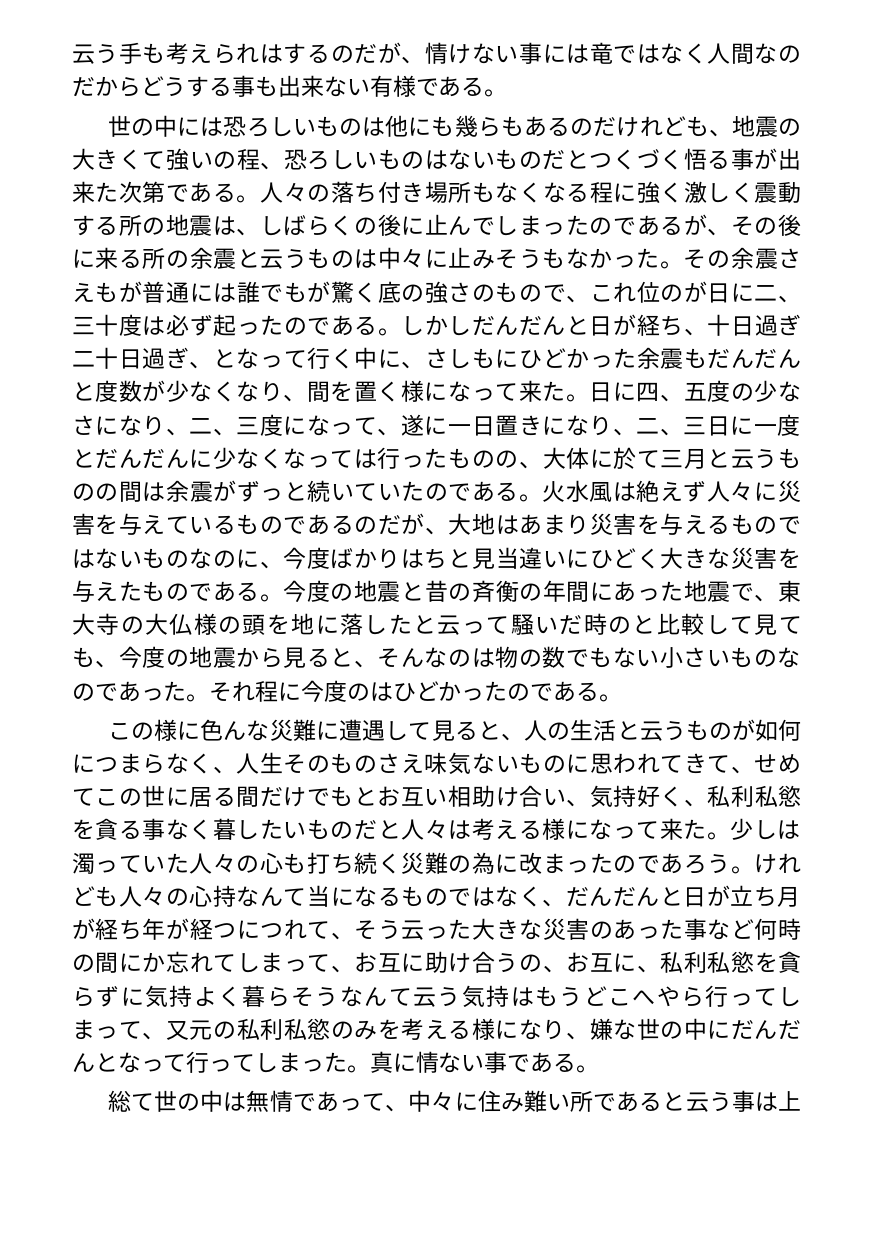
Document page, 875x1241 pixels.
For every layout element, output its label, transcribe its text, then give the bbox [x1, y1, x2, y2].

text 総て世の中は無情であって、中々に住み難い所であると云う事は上 [72, 1084, 802, 1117]
text この様に色んな災難に遭遇して見ると、人の生活と云うものが如何につまらなく、人生そのものさえ味気ないものに思われてきて、せめてこの世に居る間だけでもとお互い相助け合い、気持好く、私利私慾を貪る事なく暮したいものだと人々は考える様になって来た。少しは濁っていた人々の心も打ち続く災難の為に改まったのであろう。けれども人々の心持なんて当になるものではなく、だんだんと日が立ち月が経ち年が経つにつれて、そう云った大きな災害のあった事など何時の間にか忘れてしまって、お互に助け合うの、お互に、私利私慾を貪らずに気持よく暮らそうなんて云う気持はもうどこへやら行ってしまって、又元の私利私慾のみを考える様になり、嫌な世の中にだんだんとなって行ってしまった。真に情ない事である。 [72, 712, 802, 1078]
text 世の中には恐ろしいものは他にも幾らもあるのだけれども、地震の大きくて強いの程、恐ろしいものはないものだとつくづく悟る事が出来た次第である。人々の落ち付き場所もなくなる程に強く激しく震動する所の地震は、しばらくの後に止んでしまったのであるが、その後に来る所の余震と云うものは中々に止みそうもなかった。その余震さえもが普通には誰でもが驚く底の強さのもので、これ位のが日に二、三十度は必ず起ったのである。しかしだんだんと日が経ち、十日過ぎ二十日過ぎ、となって行く中に、さしもにひどかった余震もだんだんと度数が少なくなり、間を置く様になって来た。日に四、五度の少なさになり、二、三度になって、遂に一日置きになり、二、三日に一度とだんだんに少なくなっては行ったものの、大体に於て三月と云うものの間は余震がずっと続いていたのである。火水風は絶えず人々に災害を与えているものであるのだが、大地はあまり災害を与えるものではないものなのに、今度ばかりはちと見当違いにひどく大きな災害を与えたものである。今度の地震と昔の斉衡の年間にあった地震で、東大寺の大仏様の頭を地に落したと云って騒いだ時のと比較して見ても、今度の地震から見ると、そんなのは物の数でもない小さいものなのであった。それ程に今度のはひどかったのである。 [72, 108, 802, 707]
text 云う手も考えられはするのだが、情けない事には竜ではなく人間なのだからどうする事も出来ない有様である。 [72, 36, 802, 102]
